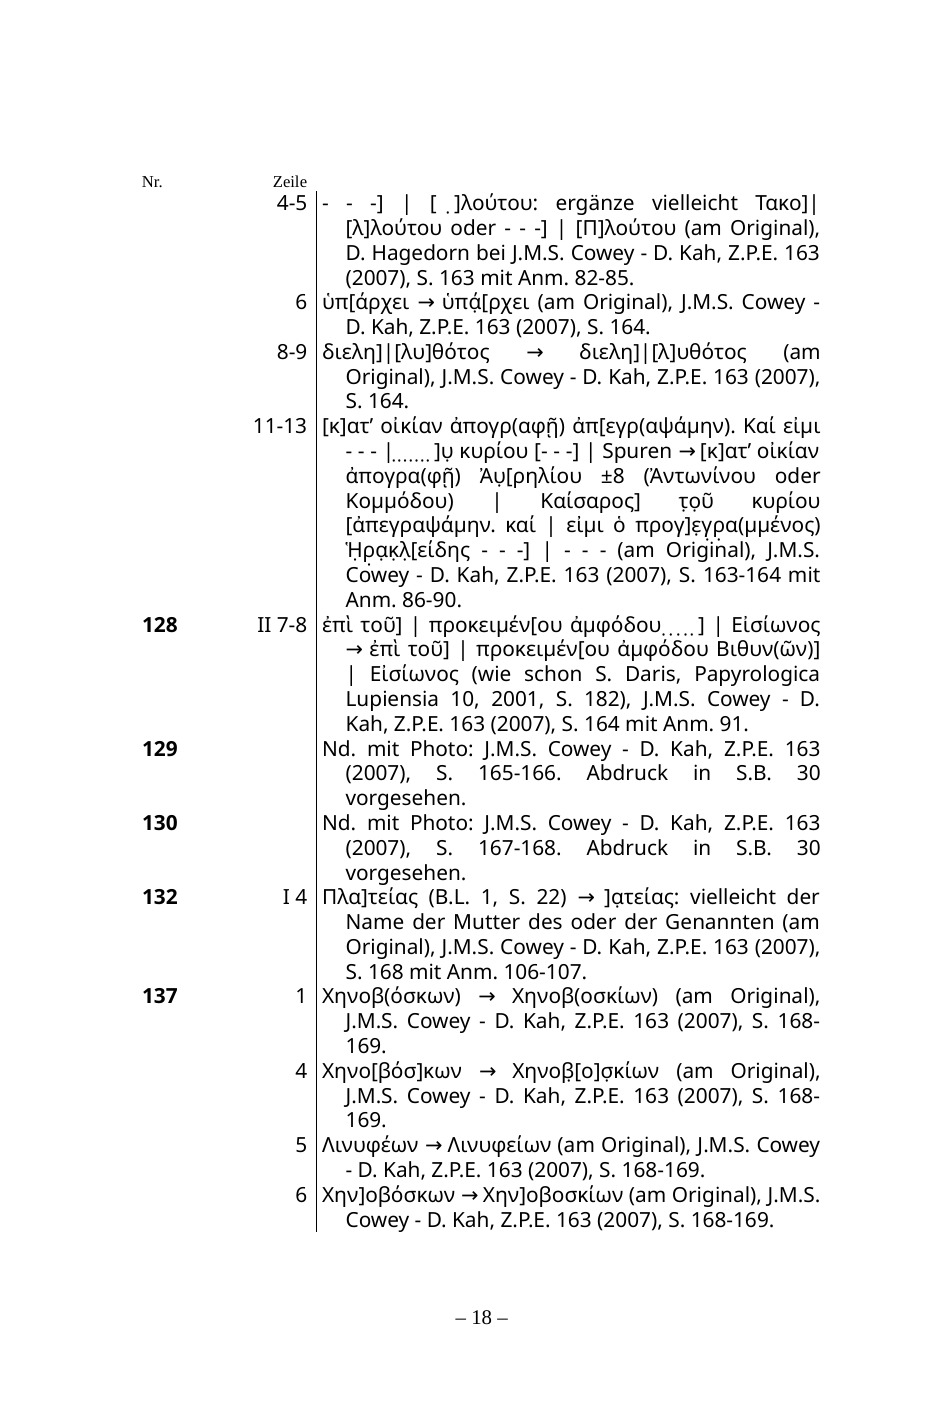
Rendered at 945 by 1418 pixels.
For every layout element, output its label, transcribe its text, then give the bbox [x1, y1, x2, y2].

table_cell [136, 191, 224, 290]
table_cell [136, 1059, 224, 1133]
table_cell [κ]ατʼ οἰκίαν ἀπογρ(αφῇ) ἀπ[εγρ(αψάμην). Καί εἰμι - - - | ̣ ̣ ̣ ̣ ̣ ̣ ̣]υ̣ κυρίου [- - -] | Spuren → [κ]ατʼ οἰκίαν ἀπογρα(φῇ) Ἀυ̣[ρηλίου ±8 (Ἀντωνίνου oder Κομμόδου) | Καίσαρος] τ̣ο̣ῦ κυρίου [ἀπεγραψάμην. καί | εἰμι ὁ προγ]ε̣γ̣ρ̣α(μμένος) Ἡ̣ρ̣α̣κ̣λ̣[είδης - - -] | - - - (am Original), J.M.S. Cowey - D. Kah, Z.P.E. 163 (2007), S. 163-164 mit Anm. 86-90. [317, 414, 827, 612]
table_cell 6 [224, 1183, 316, 1232]
table_cell - - -] | [ ̣]λούτου: ergänze vielleicht Τακο]|[λ]λούτου oder - - -] | [Π]λούτου (am Original), D. Hagedorn bei J.M.S. Cowey - D. Kah, Z.P.E. 163 (2007), S. 163 mit Anm. 82-85. [317, 191, 827, 290]
table_cell [136, 340, 224, 414]
table_cell Λινυφέων → Λινυφείων (am Original), J.M.S. Cowey - D. Kah, Z.P.E. 163 (2007), S. 168-169. [317, 1133, 827, 1182]
table_cell ἐπὶ τοῦ] | προκειμέν[ου ἀμφόδου ̣ ̣ ̣ ̣ ̣] | Εἰσίωνος → ἐπὶ τοῦ] | προκειμέν[ου ἀμφόδου Βιθυν(ῶν)] | Εἰσίωνος (wie schon S. Daris, Papyrologica Lupiensia 10, 2001, S. 182), J.M.S. Cowey - D. Kah, Z.P.E. 163 (2007), S. 164 mit Anm. 91. [317, 612, 827, 736]
table_cell 137 [136, 984, 224, 1058]
table_cell 8-9 [224, 340, 316, 414]
table_cell Nd. mit Photo: J.M.S. Cowey - D. Kah, Z.P.E. 163 (2007), S. 165-166. Abdruck in S.B. 30 vorgesehen. [317, 736, 827, 811]
table_cell I 4 [224, 885, 316, 984]
table_cell ὑπ[άρχει → ὑπά̣[ρχει (am Original), J.M.S. Cowey - D. Kah, Z.P.E. 163 (2007), S. 164. [317, 290, 827, 339]
table_cell Χην]οβόσκων → Χην]οβοσκίων (am Original), J.M.S. Cowey - D. Kah, Z.P.E. 163 (2007), S. 168-169. [317, 1183, 827, 1232]
table_cell 1 [224, 984, 316, 1058]
table_cell II 7-8 [224, 612, 316, 736]
table_cell [136, 414, 224, 612]
table_cell 5 [224, 1133, 316, 1182]
table_cell Χηνο[βόσ]κων → Χηνοβ̣[ο]σ̣κίων (am Original), J.M.S. Cowey - D. Kah, Z.P.E. 163 (2007), S. 168-169. [317, 1059, 827, 1133]
table_cell διελη]|[λυ]θότος → διελη]|[λ]υθότος (am Original), J.M.S. Cowey - D. Kah, Z.P.E. 163 (2007), S. 164. [317, 340, 827, 414]
table_cell 129 [136, 736, 316, 811]
table_cell [136, 1133, 224, 1182]
table_cell 4 [224, 1059, 316, 1133]
table_cell 4-5 [224, 191, 316, 290]
table_cell 6 [224, 290, 316, 339]
table_cell Nd. mit Photo: J.M.S. Cowey - D. Kah, Z.P.E. 163 (2007), S. 167-168. Abdruck in S.B. 30 vorgesehen. [317, 811, 827, 885]
table_cell Πλα]τείας (B.L. 1, S. 22) → ]α̣τείας: vielleicht der Name der Mutter des oder der Genannten (am Original), J.M.S. Cowey - D. Kah, Z.P.E. 163 (2007), S. 168 mit Anm. 106-107. [317, 885, 827, 984]
table_cell Χηνοβ(όσκων) → Χηνοβ(οσκίων) (am Original), J.M.S. Cowey - D. Kah, Z.P.E. 163 (2007), S. 168-169. [317, 984, 827, 1058]
table_cell 132 [136, 885, 224, 984]
table_cell 128 [136, 612, 224, 736]
table_cell 11-13 [224, 414, 316, 612]
table_cell [136, 1183, 224, 1232]
table_cell [136, 290, 224, 339]
table_cell 130 [136, 811, 316, 885]
